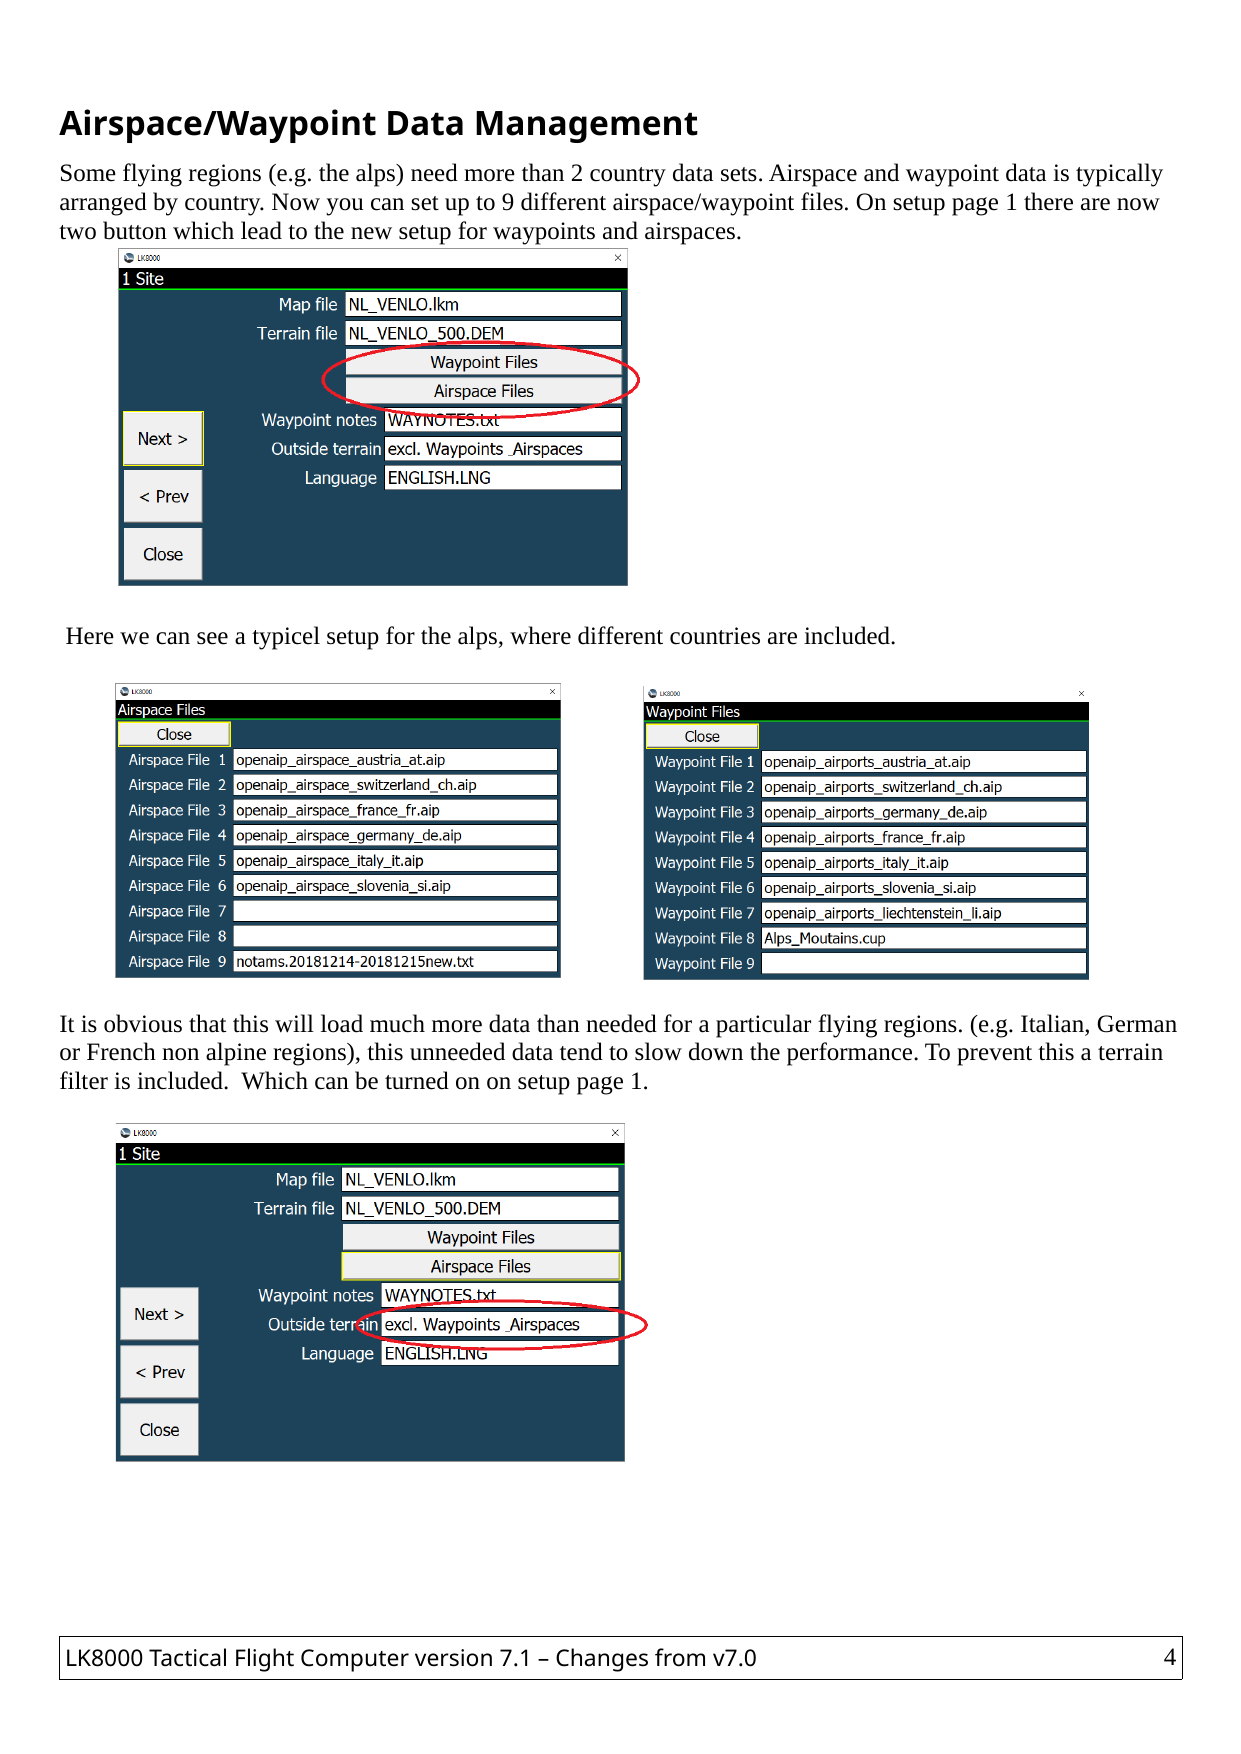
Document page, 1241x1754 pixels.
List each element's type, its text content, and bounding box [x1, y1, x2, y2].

text It is obvious that this will load much more data than needed for a particular flying regions. (e.g. Italian, German or French non alpine regions), this unneeded data tend to slow down the performance. To prevent this a terrain filter is included. Which can be turned on on setup page 1. [59, 1009, 1181, 1095]
subtitle Airspace/Waypoint Data Management [59, 100, 1181, 146]
text Here we can see a typicel setup for the alps, where different countries are included. [59, 621, 1181, 650]
picture [643, 686, 1089, 980]
picture [115, 683, 561, 978]
text Some flying regions (e.g. the alps) need more than 2 country data sets. Airspace and waypoint data is typically arranged by country. Now you can set up to 9 different airspace/waypoint files. On setup page 1 there are now two button which lead to the new setup for waypoints and airspaces. [59, 158, 1181, 244]
